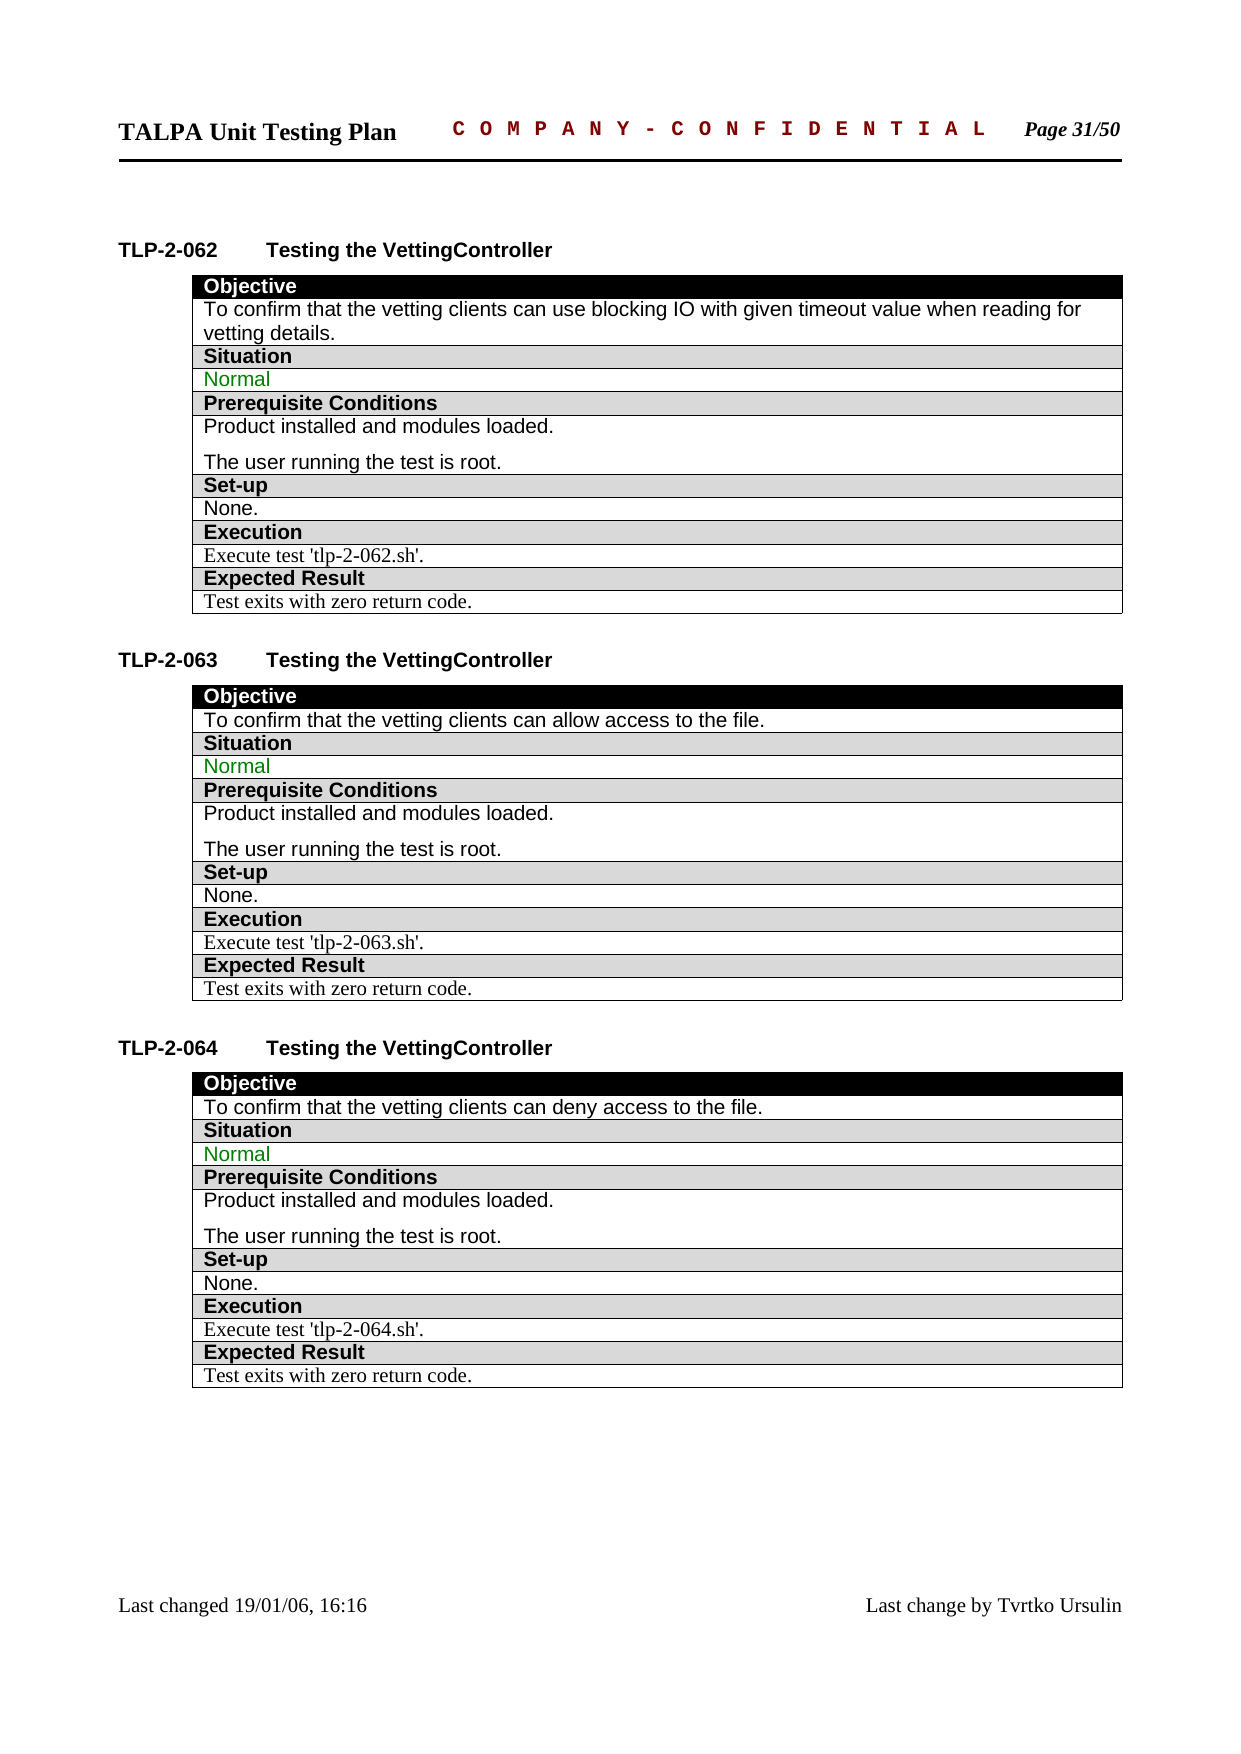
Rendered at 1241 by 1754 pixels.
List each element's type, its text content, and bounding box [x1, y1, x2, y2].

table_cell Normal [193, 756, 1122, 778]
table_cell Test exits with zero return code. [193, 978, 1122, 1000]
table_cell Set-up [193, 1249, 1122, 1271]
table_cell Execute test 'tlp-2-062.sh'. [193, 545, 1122, 567]
table_cell Expected Result [193, 955, 1122, 977]
table_cell Execution [193, 1295, 1122, 1318]
table_cell Situation [193, 346, 1122, 368]
table_cell To confirm that the vetting clients can deny access to the file. [193, 1096, 1122, 1119]
table_cell Expected Result [193, 568, 1122, 590]
table_cell Prerequisite Conditions [193, 1166, 1122, 1189]
table_header Objective [193, 686, 1122, 708]
table_cell Prerequisite Conditions [193, 392, 1122, 415]
table_cell Execution [193, 521, 1122, 544]
table_cell Execution [193, 908, 1122, 931]
table_cell None. [193, 1272, 1122, 1294]
table_cell Product installed and modules loaded. The user running the test is root. [193, 416, 1122, 474]
table_cell Execute test 'tlp-2-064.sh'. [193, 1319, 1122, 1341]
table_cell Situation [193, 1120, 1122, 1142]
table_cell Test exits with zero return code. [193, 1365, 1122, 1387]
table_header Objective [193, 1073, 1122, 1095]
table_cell Expected Result [193, 1342, 1122, 1364]
text TLP-2-063 Testing the VettingController [118, 649, 1122, 672]
table_cell Normal [193, 369, 1122, 391]
table_header Objective [193, 276, 1122, 298]
text TLP-2-064 Testing the VettingController [118, 1036, 1122, 1059]
table_cell None. [193, 498, 1122, 520]
table_cell Product installed and modules loaded. The user running the test is root. [193, 1190, 1122, 1248]
text TLP-2-062 Testing the VettingController [118, 239, 1122, 262]
table_cell Normal [193, 1143, 1122, 1165]
table_cell Product installed and modules loaded. The user running the test is root. [193, 803, 1122, 861]
table_cell To confirm that the vetting clients can allow access to the file. [193, 709, 1122, 732]
table_cell None. [193, 885, 1122, 907]
table_cell Execute test 'tlp-2-063.sh'. [193, 932, 1122, 954]
table_cell Situation [193, 733, 1122, 755]
table_cell Test exits with zero return code. [193, 591, 1122, 613]
table_cell Set-up [193, 475, 1122, 497]
table_cell Prerequisite Conditions [193, 779, 1122, 802]
table_cell Set-up [193, 862, 1122, 884]
table_cell To confirm that the vetting clients can use blocking IO with given timeout value when reading for vetting details. [193, 299, 1122, 345]
